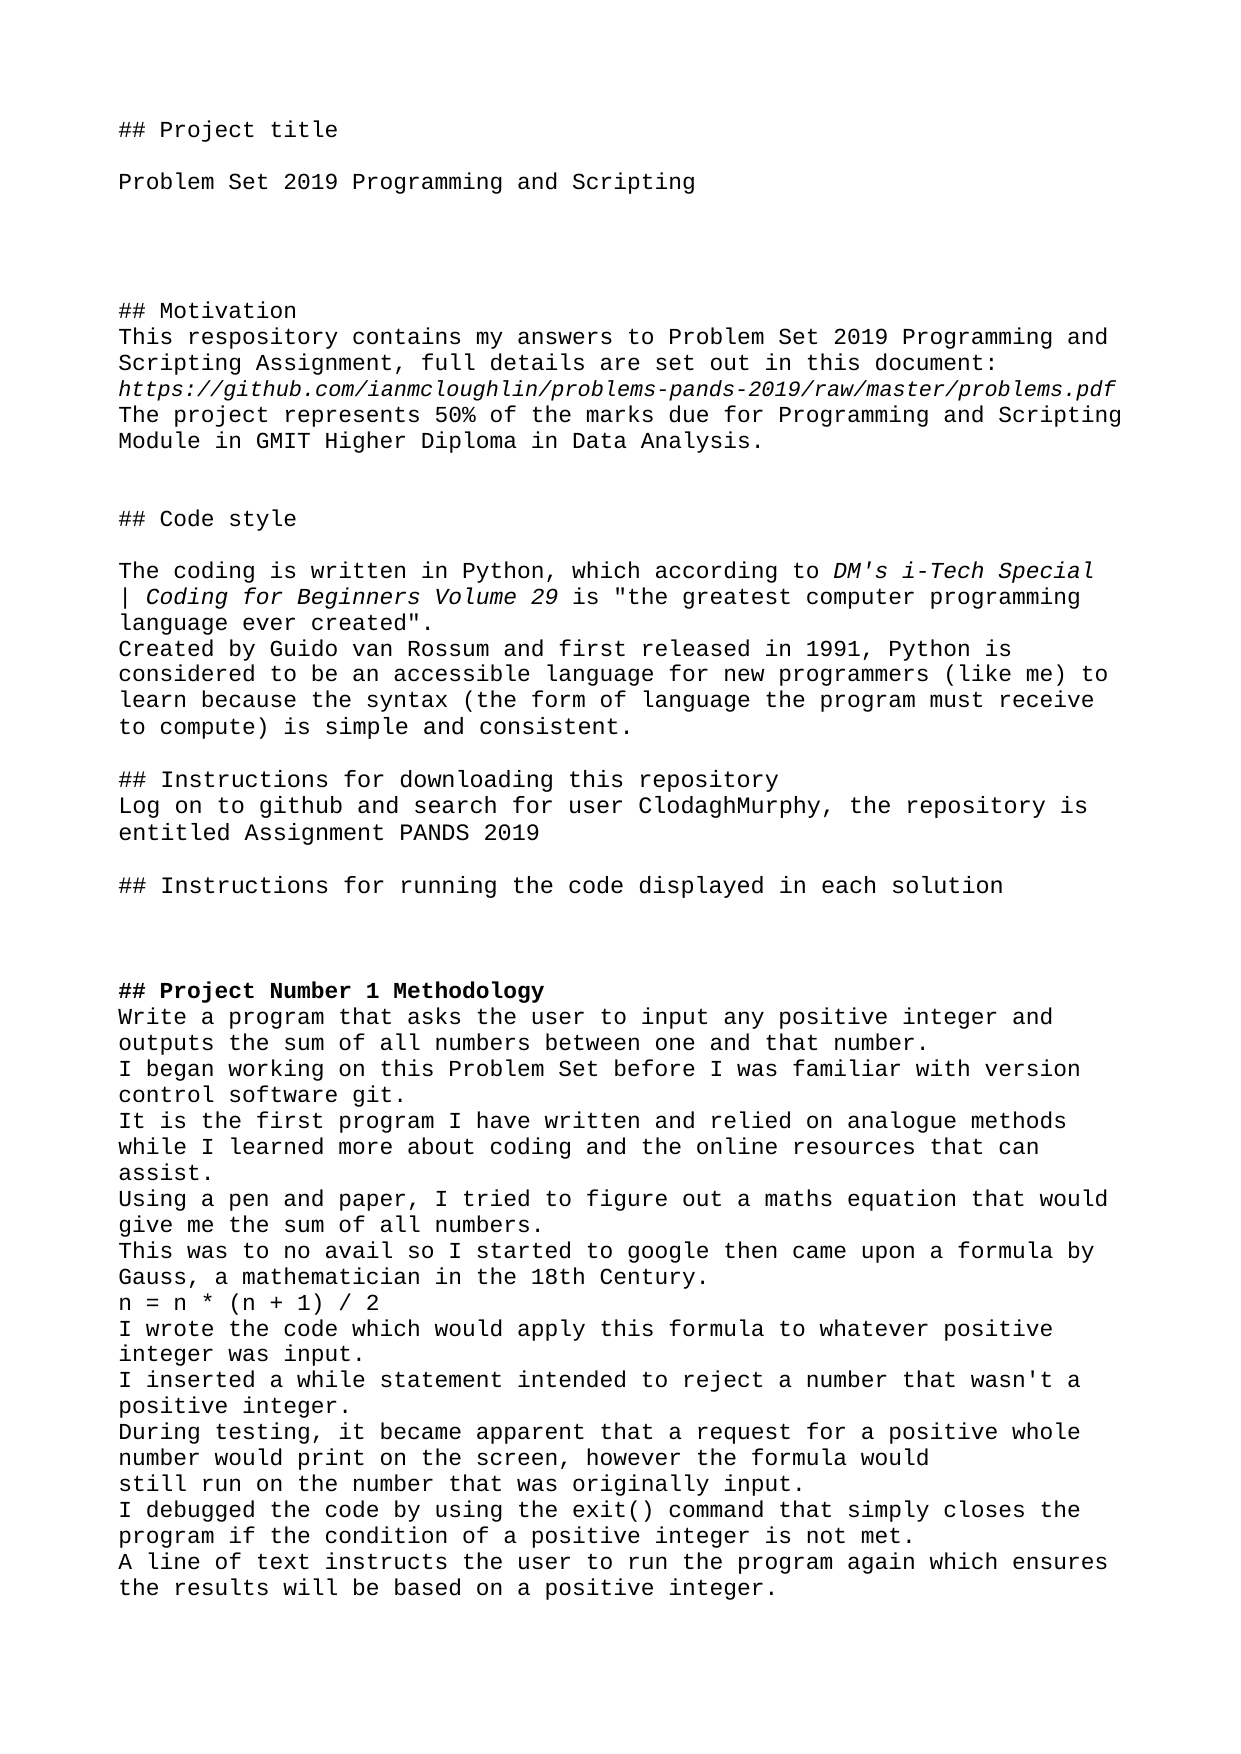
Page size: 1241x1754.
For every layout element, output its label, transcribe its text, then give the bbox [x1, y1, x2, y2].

text ## Project Number 1 Methodology [118, 980, 1122, 1006]
text Problem Set 2019 Programming and Scripting [118, 170, 1122, 196]
text I began working on this Problem Set before I was familiar with version control software git. [118, 1057, 1122, 1109]
text ## Project title [118, 118, 1122, 144]
text ## Code style [118, 507, 1122, 533]
text Created by Guido van Rossum and first released in 1991, Python is considered to be an accessible language for new programmers (like me) to learn because the syntax (the form of language the program must receive to compute) is simple and consistent. [118, 637, 1122, 741]
text n = n * (n + 1) / 2 [118, 1291, 1122, 1317]
text ## Instructions for downloading this repository [118, 768, 1122, 794]
text https://github.com/ianmcloughlin/problems-pands-2019/raw/master/problems.pdf [118, 377, 1122, 403]
text This respository contains my answers to Problem Set 2019 Programming and Scripting Assignment, full details are set out in this document: [118, 326, 1122, 377]
text The coding is written in Python, which according to DM's i-Tech Special | Coding for Beginners Volume 29 is "the greatest computer programming language ever created". [118, 559, 1122, 637]
text I inserted a while statement intended to reject a number that wasn't a positive integer. [118, 1369, 1122, 1421]
text This was to no avail so I started to google then came upon a formula by Gauss, a mathematician in the 18th Century. [118, 1239, 1122, 1291]
text The project represents 50% of the marks due for Programming and Scripting Module in GMIT Higher Diploma in Data Analysis. [118, 403, 1122, 455]
text ## Instructions for running the code displayed in each solution [118, 874, 1122, 901]
text Log on to github and search for user ClodaghMurphy, the repository is entitled Assignment PANDS 2019 [118, 794, 1122, 847]
text ## Motivation [118, 300, 1122, 326]
text I debugged the code by using the exit() command that simply closes the program if the condition of a positive integer is not met. [118, 1498, 1122, 1550]
text It is the first program I have written and relied on analogue methods while I learned more about coding and the online resources that can assist. [118, 1109, 1122, 1187]
text Using a pen and paper, I tried to figure out a maths equation that would give me the sum of all numbers. [118, 1187, 1122, 1239]
text still run on the number that was originally input. [118, 1472, 1122, 1498]
text I wrote the code which would apply this formula to whatever positive integer was input. [118, 1317, 1122, 1369]
text Write a program that asks the user to input any positive integer and outputs the sum of all numbers between one and that number. [118, 1006, 1122, 1057]
text A line of text instructs the user to run the program again which ensures the results will be based on a positive integer. [118, 1550, 1122, 1602]
text During testing, it became apparent that a request for a positive whole number would print on the screen, however the formula would [118, 1421, 1122, 1472]
